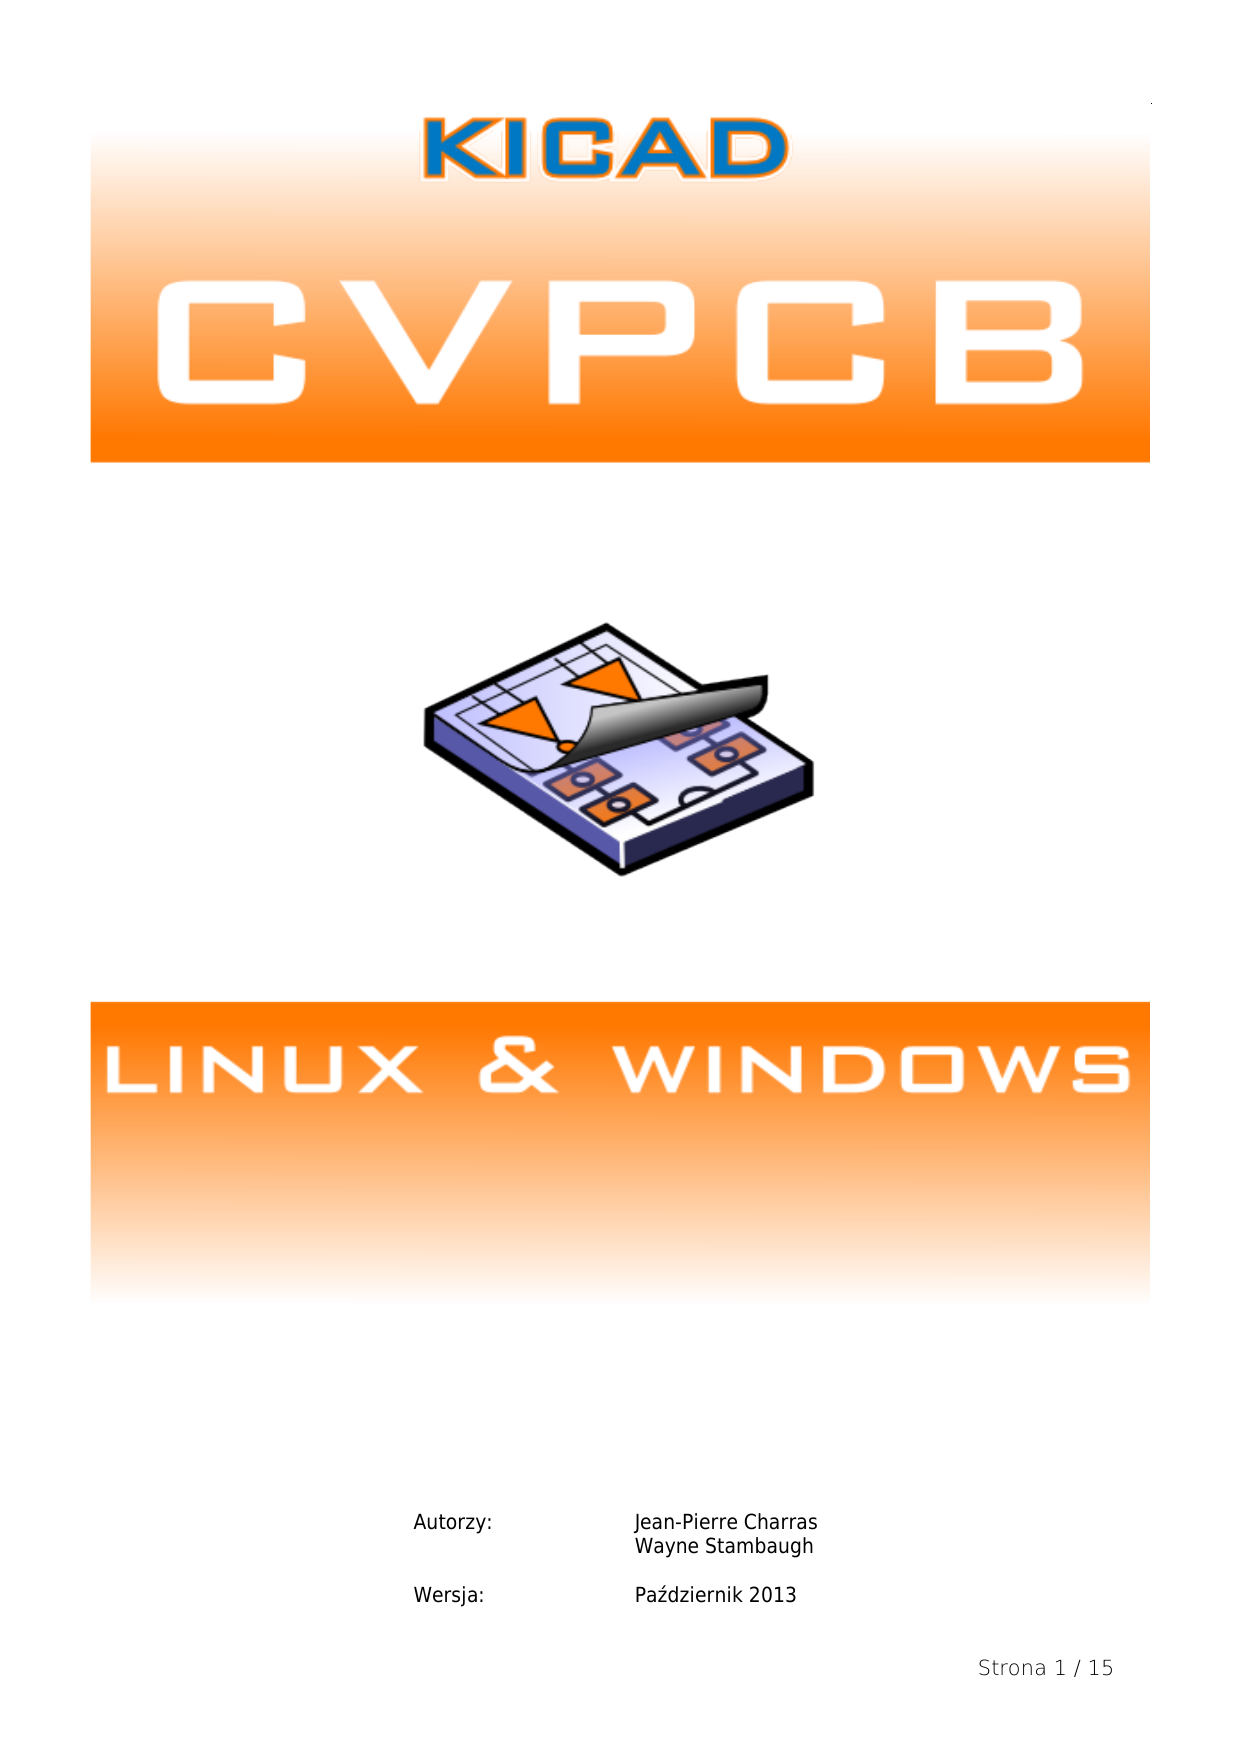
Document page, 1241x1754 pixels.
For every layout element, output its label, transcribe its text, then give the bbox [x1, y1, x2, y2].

text Wayne Stambaugh [266, 1534, 1152, 1559]
text Wersja: Październik 2013 [266, 1583, 1152, 1608]
picture [90, 75, 1150, 1356]
text Autorzy: Jean-Pierre Charras [266, 1510, 1152, 1534]
